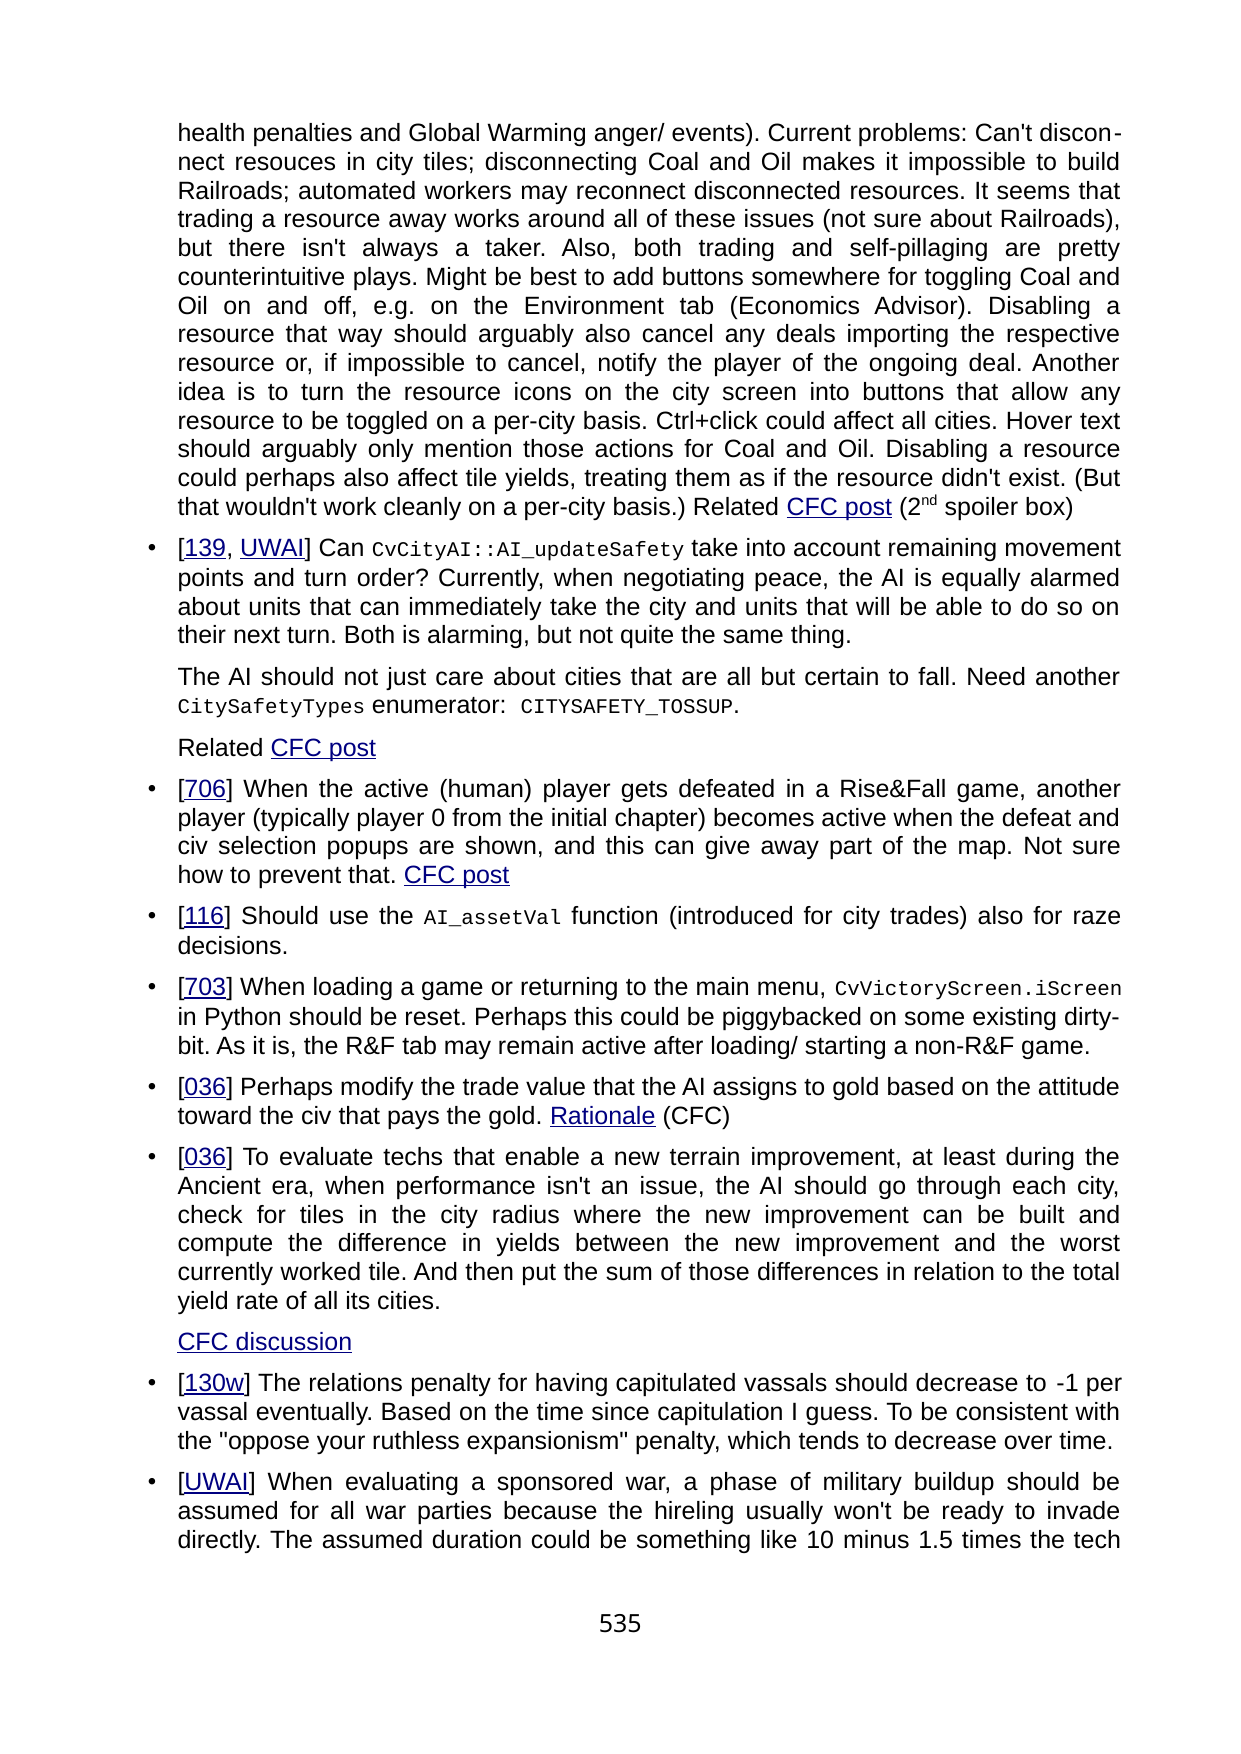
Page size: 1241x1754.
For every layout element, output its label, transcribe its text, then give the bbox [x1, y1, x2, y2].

list [139, UWAI] Can CvCityAI::AI_updateSafety take into account remaining movement points and turn order? Currently, when negotiating peace, the AI is equally alarmed about units that can immediately take the city and units that will be able to do so on their next turn. Both is alarming, but not quite the same thing. [148, 533, 1122, 649]
list health penalties and Global Warming anger/ events). Current problems: Can't discon­nect resouces in city tiles; disconnecting Coal and Oil makes it impossible to build Railroads; automated workers may reconnect disconnected resources. It seems that trading a resource away works around all of these issues (not sure about Railroads), but there isn't always a taker. Also, both trading and self-pillaging are pretty counterintuitive plays. Might be best to add buttons somewhere for toggling Coal and Oil on and off, e.g. on the Environment tab (Economics Advisor). Disabling a resource that way should arguably also cancel any deals importing the respective resource or, if impossible to cancel, notify the player of the ongoing deal. Another idea is to turn the resource icons on the city screen into buttons that allow any resource to be toggled on a per-city basis. Ctrl+click could affect all cities. Hover text should arguably only mention those actions for Coal and Oil. Disabling a resource could perhaps also affect tile yields, treating them as if the resource didn't exist. (But that wouldn't work cleanly on a per-city basis.) Related CFC post (2nd spoiler box) [148, 118, 1122, 521]
list [036] To evaluate techs that enable a new terrain improvement, at least during the Ancient era, when performance isn't an issue, the AI should go through each city, check for tiles in the city radius where the new improvement can be built and compute the difference in yields between the new improvement and the worst currently worked tile. And then put the sum of those differences in relation to the total yield rate of all its cities. [148, 1142, 1122, 1315]
list The AI should not just care about cities that are all but certain to fall. Need another CitySafetyTypes enumerator: CITYSAFETY_TOSSUP. [148, 662, 1122, 720]
list [130w] The relations penalty for having capitulated vassals should decrease to ‑1 per vassal eventually. Based on the time since capitulation I guess. To be consistent with the "oppose your ruthless expansionism" penalty, which tends to decrease over time. [148, 1368, 1122, 1455]
list CFC discussion [148, 1327, 1122, 1356]
list [703] When loading a game or returning to the main menu, CvVictoryScreen.iScreen in Python should be reset. Perhaps this could be piggybacked on some existing dirty-bit. As it is, the R&F tab may remain active after loading/ starting a non-R&F game. [148, 972, 1122, 1059]
list Related CFC post [148, 732, 1122, 761]
list [036] Perhaps modify the trade value that the AI assigns to gold based on the attitude toward the civ that pays the gold. Rationale (CFC) [148, 1072, 1122, 1129]
list [116] Should use the AI_assetVal function (introduced for city trades) also for raze decisions. [148, 901, 1122, 960]
list [706] When the active (human) player gets defeated in a Rise&Fall game, another player (typically player 0 from the initial chapter) becomes active when the defeat and civ selection popups are shown, and this can give away part of the map. Not sure how to prevent that. CFC post [148, 774, 1122, 889]
list [UWAI] When evaluating a sponsored war, a phase of military buildup should be assumed for all war parties because the hireling usually won't be ready to invade directly. The assumed duration could be something like 10 minus 1.5 times the tech [148, 1467, 1122, 1554]
